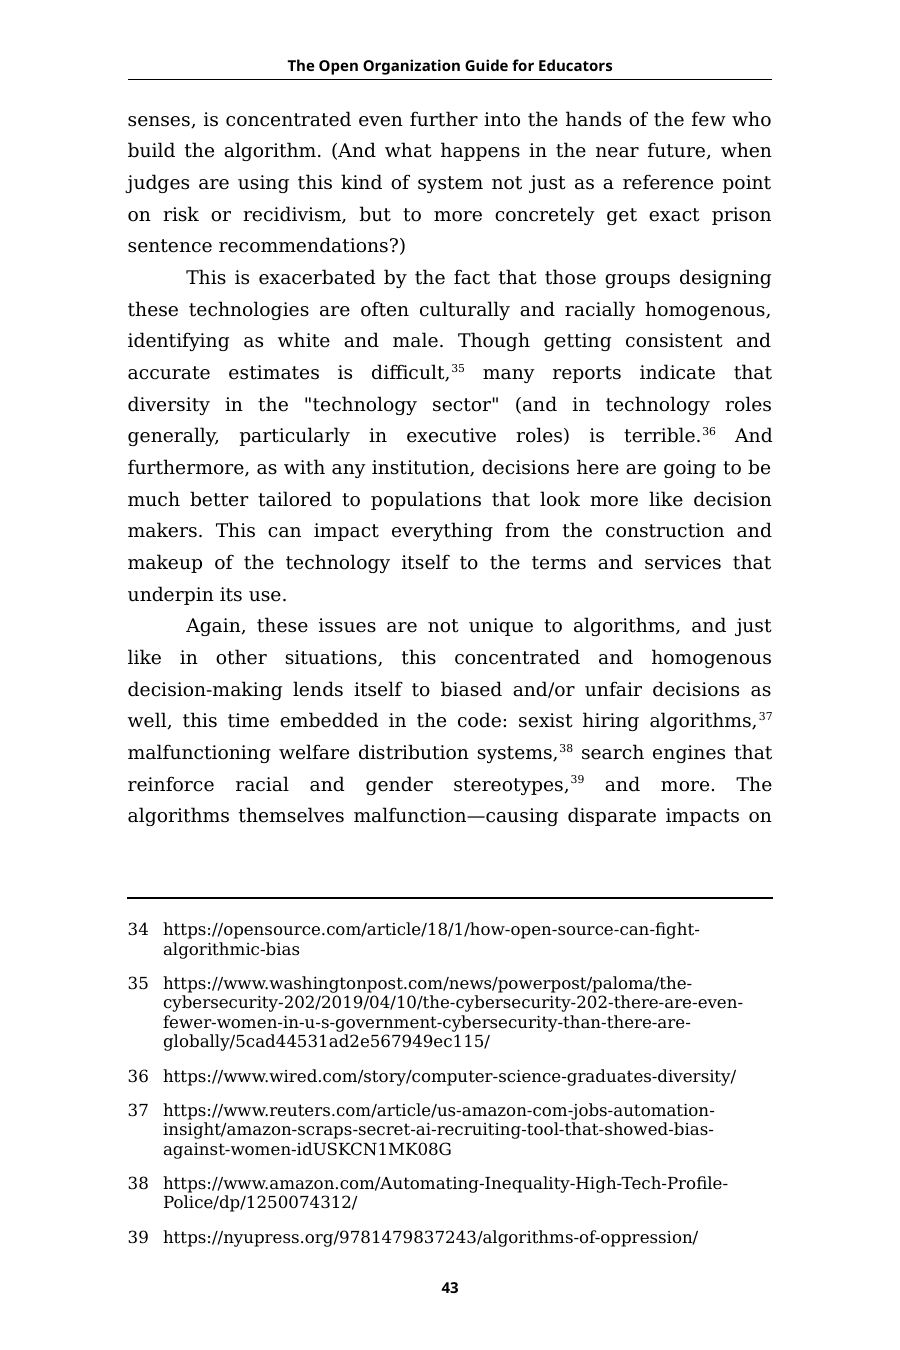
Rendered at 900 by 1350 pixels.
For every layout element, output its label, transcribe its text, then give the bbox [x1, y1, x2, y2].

text senses, is concentrated even further into the hands of the few who build the algorithm. (And what happens in the near future, when judges are using this kind of system not just as a reference point on risk or recidivism, but to more concretely get exact prison sentence recommendations?) [127, 109, 772, 257]
text https://www.reuters.com/article/us-amazon-com-jobs-automation-insight/amazon-scraps-secret-ai-recruiting-tool-that-showed-bias-against-women-idUSKCN1MK08G [127, 1101, 772, 1159]
text This is exacerbated by the fact that those groups designing these technologies are often culturally and racially homogenous, identifying as white and male. Though getting consistent and accurate estimates is difficult, many reports indicate that diversity in the "technology sector" (and in technology roles generally, particularly in executive roles) is terrible. And furthermore, as with any institution, decisions here are going to be much better tailored to populations that look more like decision makers. This can impact everything from the construction and makeup of the technology itself to the terms and services that underpin its use. [127, 267, 772, 606]
text https://opensource.com/article/18/1/how-open-source-can-fight-algorithmic-bias [127, 920, 772, 959]
text https://www.amazon.com/Automating-Inequality-High-Tech-Profile-Police/dp/1250074312/ [127, 1174, 772, 1213]
text https://www.washingtonpost.com/news/powerpost/paloma/the-cybersecurity-202/2019/04/10/the-cybersecurity-202-there-are-even-fewer-women-in-u-s-government-cybersecurity-than-there-are-globally/5cad44531ad2e567949ec115/ [127, 974, 772, 1051]
text Again, these issues are not unique to algorithms, and just like in other situations, this concentrated and homogenous decision-making lends itself to biased and/or unfair decisions as well, this time embedded in the code: sexist hiring algorithms, malfunctioning welfare distribution systems, search engines that reinforce racial and gender stereotypes, and more. The algorithms themselves malfunction—causing disparate impacts on [127, 615, 772, 827]
text https://www.wired.com/story/computer-science-graduates-diversity/ [127, 1066, 772, 1086]
text https://nyupress.org/9781479837243/algorithms-of-oppression/ [127, 1228, 772, 1247]
